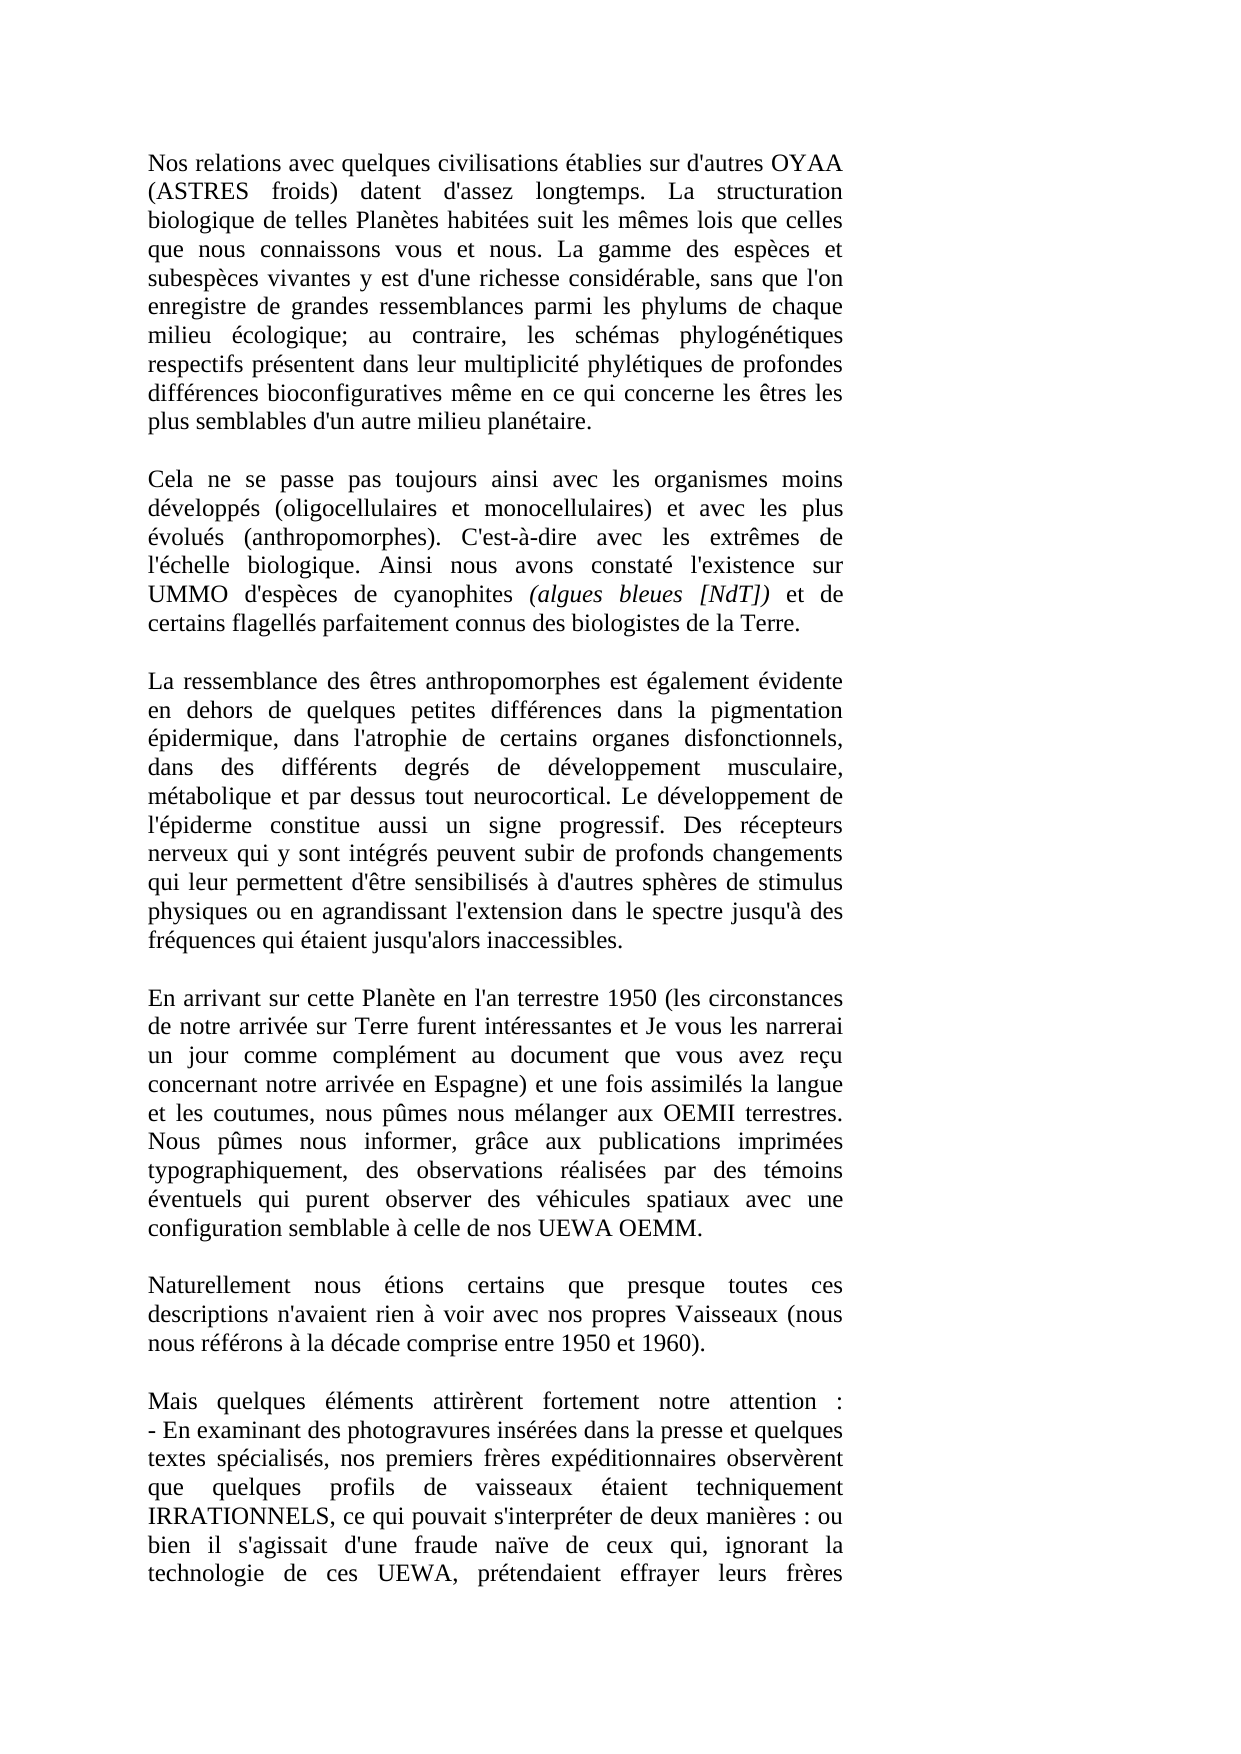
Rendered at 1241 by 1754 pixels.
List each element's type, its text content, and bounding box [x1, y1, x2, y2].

text En arrivant sur cette Planète en l'an terrestre 1950 (les circonstances de notre arrivée sur Terre furent intéressantes et Je vous les narrerai un jour comme complément au document que vous avez reçu concernant notre arrivée en Espagne) et une fois assimilés la langue et les coutumes, nous pûmes nous mélanger aux OEMII terrestres. Nous pûmes nous informer, grâce aux publications imprimées typographiquement, des observations réalisées par des témoins éventuels qui purent observer des véhicules spatiaux avec une configuration semblable à celle de nos UEWA OEMM. [148, 983, 844, 1241]
text Nos relations avec quelques civilisations établies sur d'autres OYAA (ASTRES froids) datent d'assez longtemps. La structuration biologique de telles Planètes habitées suit les mêmes lois que celles que nous connaissons vous et nous. La gamme des espèces et subespèces vivantes y est d'une richesse considérable, sans que l'on enregistre de grandes ressemblances parmi les phylums de chaque milieu écologique; au contraire, les schémas phylogénétiques respectifs présentent dans leur multiplicité phylétiques de profondes différences bioconfiguratives même en ce qui concerne les êtres les plus semblables d'un autre milieu planétaire. [148, 148, 844, 435]
text Mais quelques éléments attirèrent fortement notre attention : - En examinant des photogravures insérées dans la presse et quelques textes spécialisés, nos premiers frères expéditionnaires observèrent que quelques profils de vaisseaux étaient techniquement IRRATIONNELS, ce qui pouvait s'interpréter de deux manières : ou bien il s'agissait d'une fraude naïve de ceux qui, ignorant la technologie de ces UEWA, prétendaient effrayer leurs frères [148, 1386, 844, 1587]
text La ressemblance des êtres anthropomorphes est également évidente en dehors de quelques petites différences dans la pigmentation épidermique, dans l'atrophie de certains organes disfonctionnels, dans des différents degrés de développement musculaire, métabolique et par dessus tout neurocortical. Le développement de l'épiderme constitue aussi un signe progressif. Des récepteurs nerveux qui y sont intégrés peuvent subir de profonds changements qui leur permettent d'être sensibilisés à d'autres sphères de stimulus physiques ou en agrandissant l'extension dans le spectre jusqu'à des fréquences qui étaient jusqu'alors inaccessibles. [148, 666, 844, 953]
text Naturellement nous étions certains que presque toutes ces descriptions n'avaient rien à voir avec nos propres Vaisseaux (nous nous référons à la décade comprise entre 1950 et 1960). [148, 1271, 844, 1357]
text Cela ne se passe pas toujours ainsi avec les organismes moins développés (oligocellulaires et monocellulaires) et avec les plus évolués (anthropomorphes). C'est-à-dire avec les extrêmes de l'échelle biologique. Ainsi nous avons constaté l'existence sur UMMO d'espèces de cyanophites (algues bleues [NdT]) et de certains flagellés parfaitement connus des biologistes de la Terre. [148, 464, 844, 637]
